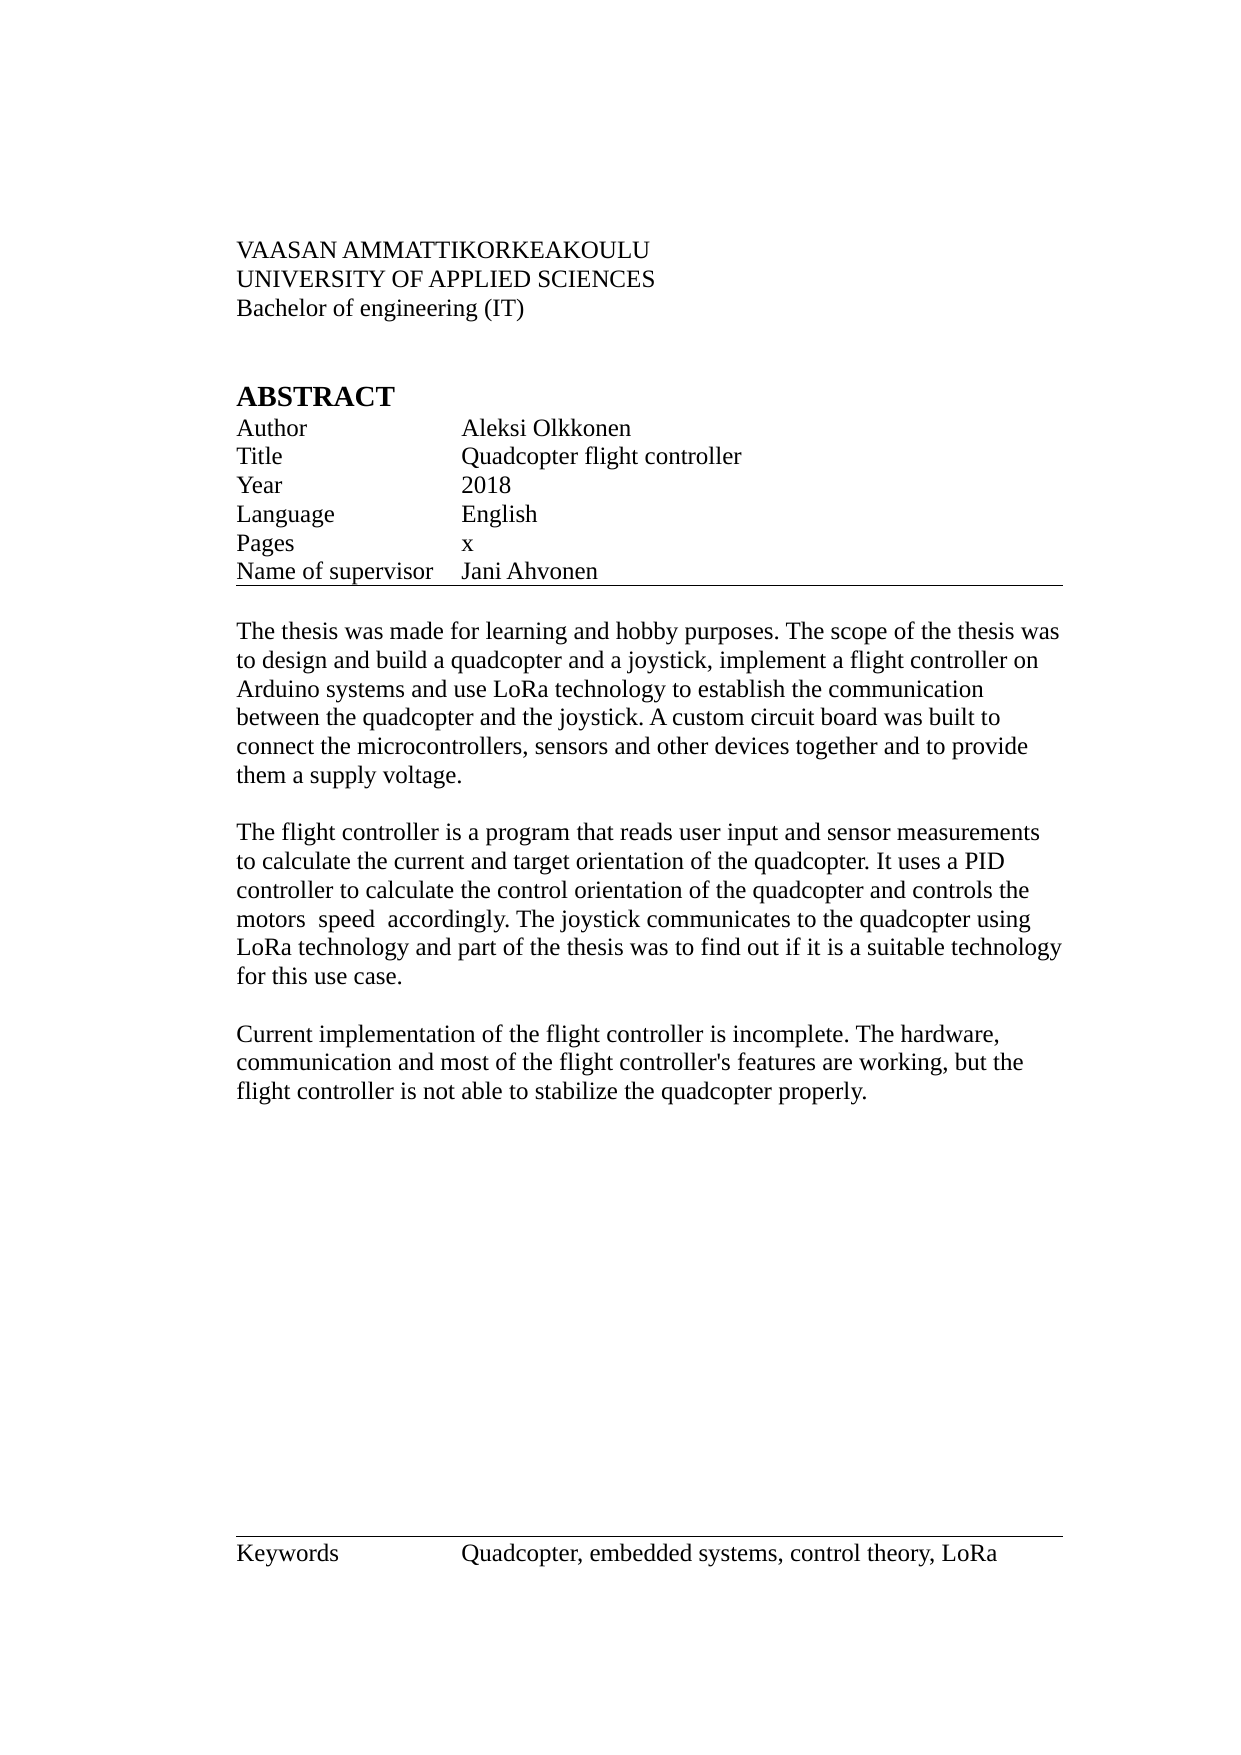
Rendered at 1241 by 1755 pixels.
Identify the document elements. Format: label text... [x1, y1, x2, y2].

text Title Quadcopter flight controller [236, 441, 1063, 470]
text ABSTRACT [236, 379, 1063, 413]
text VAASAN AMMATTIKORKEAKOULU [236, 235, 1063, 264]
text The thesis was made for learning and hobby purposes. The scope of the thesis was to design and build a quadcopter and a joystick, implement a flight controller on Arduino systems and use LoRa technology to establish the communication between the quadcopter and the joystick. A custom circuit board was built to connect the microcontrollers, sensors and other devices together and to provide them a supply voltage. [236, 616, 1063, 789]
text Name of supervisor Jani Ahvonen [236, 556, 1063, 585]
text Year 2018 Language English [236, 470, 1063, 528]
text UNIVERSITY OF APPLIED SCIENCES [236, 264, 1063, 293]
text Bachelor of engineering (IT) [236, 293, 1063, 322]
text Author Aleksi Olkkonen [236, 413, 1063, 441]
text The flight controller is a program that reads user input and sensor measurements to calculate the current and target orientation of the quadcopter. It uses a PID controller to calculate the control orientation of the quadcopter and controls the motors speed accordingly. The joystick communicates to the quadcopter using LoRa technology and part of the thesis was to find out if it is a suitable technology for this use case. [236, 817, 1063, 990]
text Keywords Quadcopter, embedded systems, control theory, LoRa [236, 1537, 1063, 1567]
text Current implementation of the flight controller is incomplete. The hardware, communication and most of the flight controller's features are working, but the flight controller is not able to stabilize the quadcopter properly. [236, 1019, 1063, 1105]
text Pages x [236, 528, 1063, 556]
